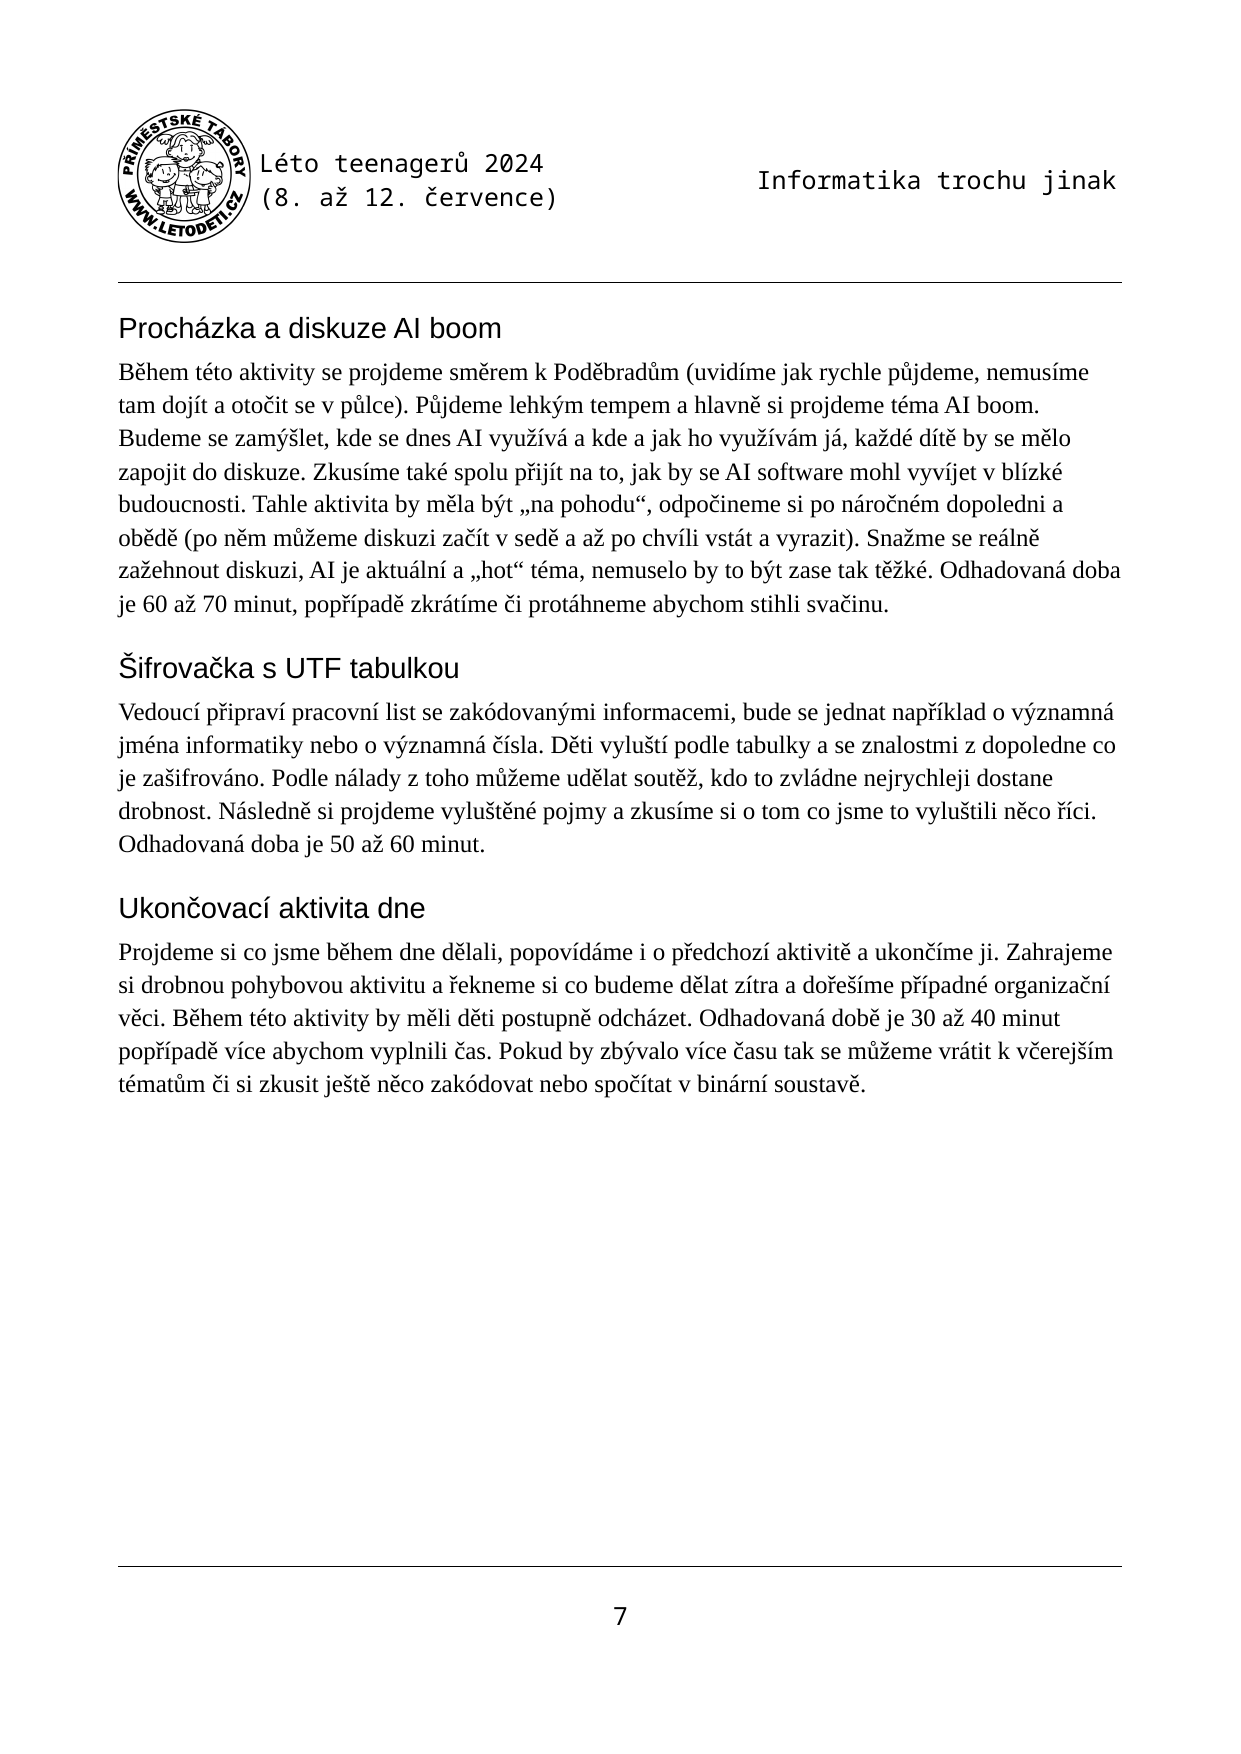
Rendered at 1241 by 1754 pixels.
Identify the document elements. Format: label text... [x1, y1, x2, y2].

text Projdeme si co jsme během dne dělali, popovídáme i o předchozí aktivitě a ukončíme ji. Zahrajeme si drobnou pohybovou aktivitu a řekneme si co budeme dělat zítra a dořešíme případné organizační věci. Během této aktivity by měli děti postupně odcházet. Odhadovaná době je 30 až 40 minut popřípadě více abychom vyplnili čas. Pokud by zbývalo více času tak se můžeme vrátit k včerejším tématům či si zkusit ještě něco zakódovat nebo spočítat v binární soustavě. [118, 937, 1122, 1098]
text Během této aktivity se projdeme směrem k Poděbradům (uvidíme jak rychle půjdeme, nemusíme tam dojít a otočit se v půlce). Půjdeme lehkým tempem a hlavně si projdeme téma AI boom. Budeme se zamýšlet, kde se dnes AI využívá a kde a jak ho využívám já, každé dítě by se mělo zapojit do diskuze. Zkusíme také spolu přijít na to, jak by se AI software mohl vyvíjet v blízké budoucnosti. Tahle aktivita by měla být „na pohodu“, odpočineme si po náročném dopoledni a obědě (po něm můžeme diskuzi začít v sedě a až po chvíli vstát a vyrazit). Snažme se reálně zažehnout diskuzi, AI je aktuální a „hot“ téma, nemuselo by to být zase tak těžké. Odhadovaná doba je 60 až 70 minut, popřípadě zkrátíme či protáhneme abychom stihli svačinu. [118, 357, 1122, 617]
text Vedoucí připraví pracovní list se zakódovanými informacemi, bude se jednat například o významná jména informatiky nebo o významná čísla. Děti vyluští podle tabulky a se znalostmi z dopoledne co je zašifrováno. Podle nálady z toho můžeme udělat soutěž, kdo to zvládne nejrychleji dostane drobnost. Následně si projdeme vyluštěné pojmy a zkusíme si o tom co jsme to vyluštili něco říci. Odhadovaná doba je 50 až 60 minut. [118, 697, 1122, 858]
subtitle Procházka a diskuze AI boom [118, 311, 1122, 345]
subtitle Šifrovačka s UTF tabulkou [118, 651, 1122, 684]
subtitle Ukončovací aktivita dne [118, 891, 1122, 925]
picture [117, 107, 251, 243]
